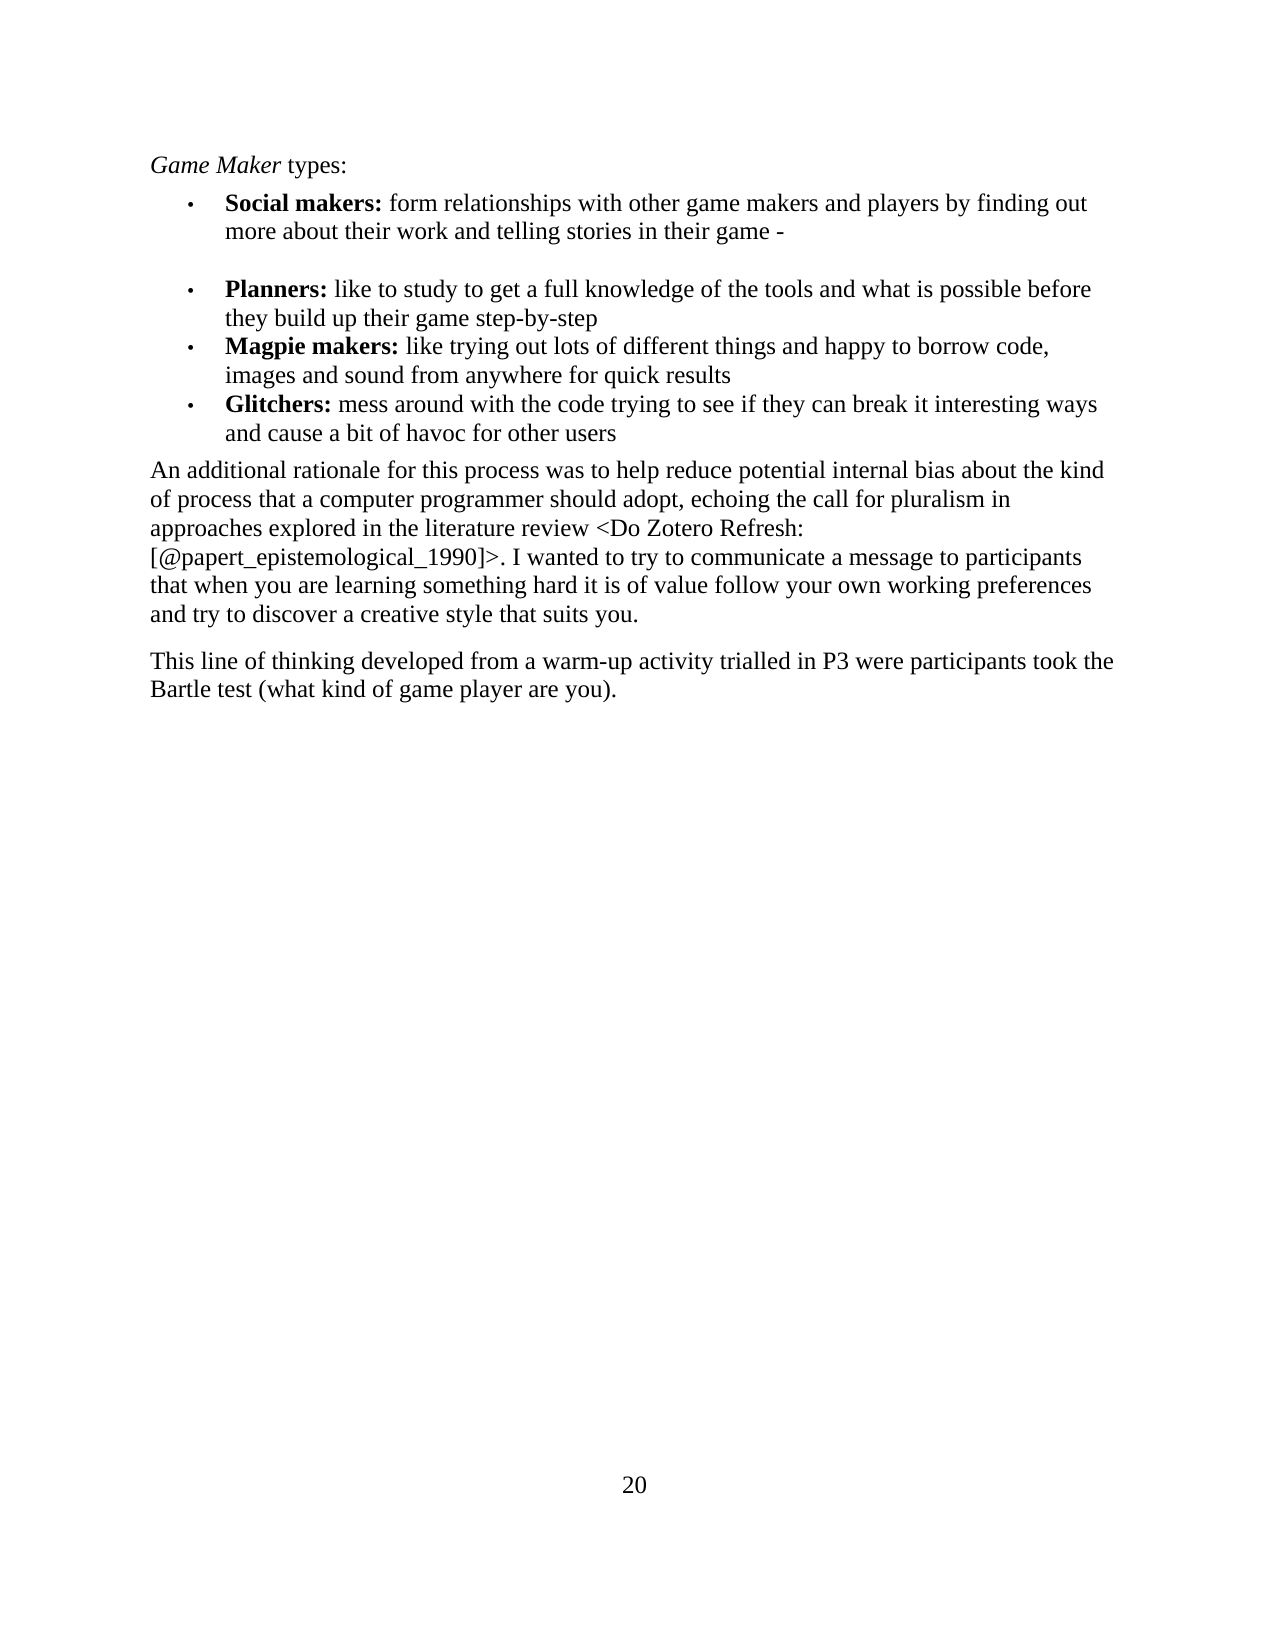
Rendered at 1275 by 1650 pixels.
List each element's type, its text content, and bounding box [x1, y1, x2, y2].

list Planners: like to study to get a full knowledge of the tools and what is possible before they build up their game step-by-step [187, 274, 1125, 331]
text Game Maker types: [150, 150, 1125, 179]
list Glitchers: mess around with the code trying to see if they can break it interesting ways and cause a bit of havoc for other users [187, 389, 1125, 446]
text This line of thinking developed from a warm-up activity trialled in P3 were participants took the Bartle test (what kind of game player are you). [150, 646, 1125, 703]
list Social makers: form relationships with other game makers and players by finding out more about their work and telling stories in their game - [187, 188, 1125, 274]
text An additional rationale for this process was to help reduce potential internal bias about the kind of process that a computer programmer should adopt, echoing the call for pluralism in approaches explored in the literature review <Do Zotero Refresh: [@papert_epistemological_1990]>. I wanted to try to communicate a message to participants that when you are learning something hard it is of value follow your own working preferences and try to discover a creative style that suits you. [150, 455, 1125, 628]
list Magpie makers: like trying out lots of different things and happy to borrow code, images and sound from anywhere for quick results [187, 331, 1125, 389]
